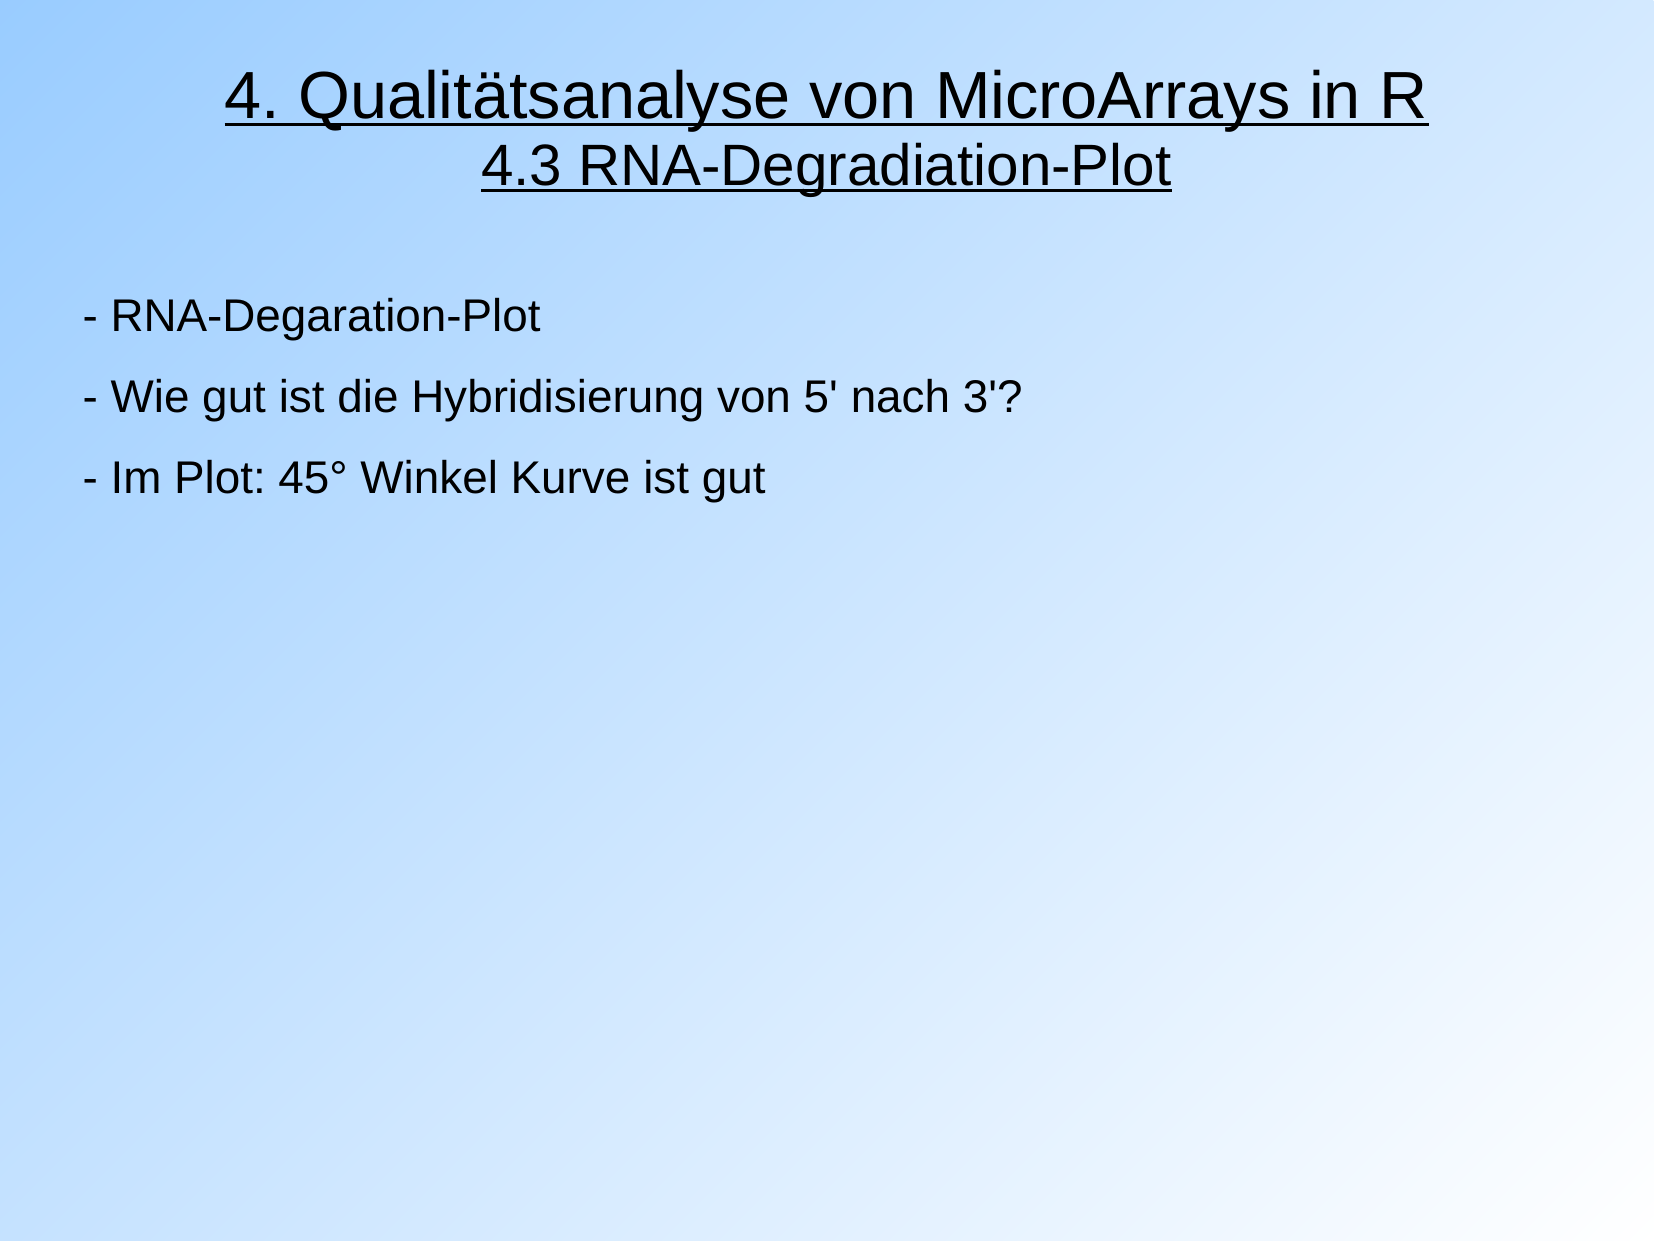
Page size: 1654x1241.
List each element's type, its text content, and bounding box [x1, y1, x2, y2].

title 4. Qualitätsanalyse von MicroArrays in R 4.3 RNA-Degradiation-Plot [0, 0, 1654, 257]
list - RNA-Degaration-Plot - Wie gut ist die Hybridisierung von 5' nach 3'? - Im Plot: 45° Winkel Kurve ist gut [82, 290, 1571, 1241]
